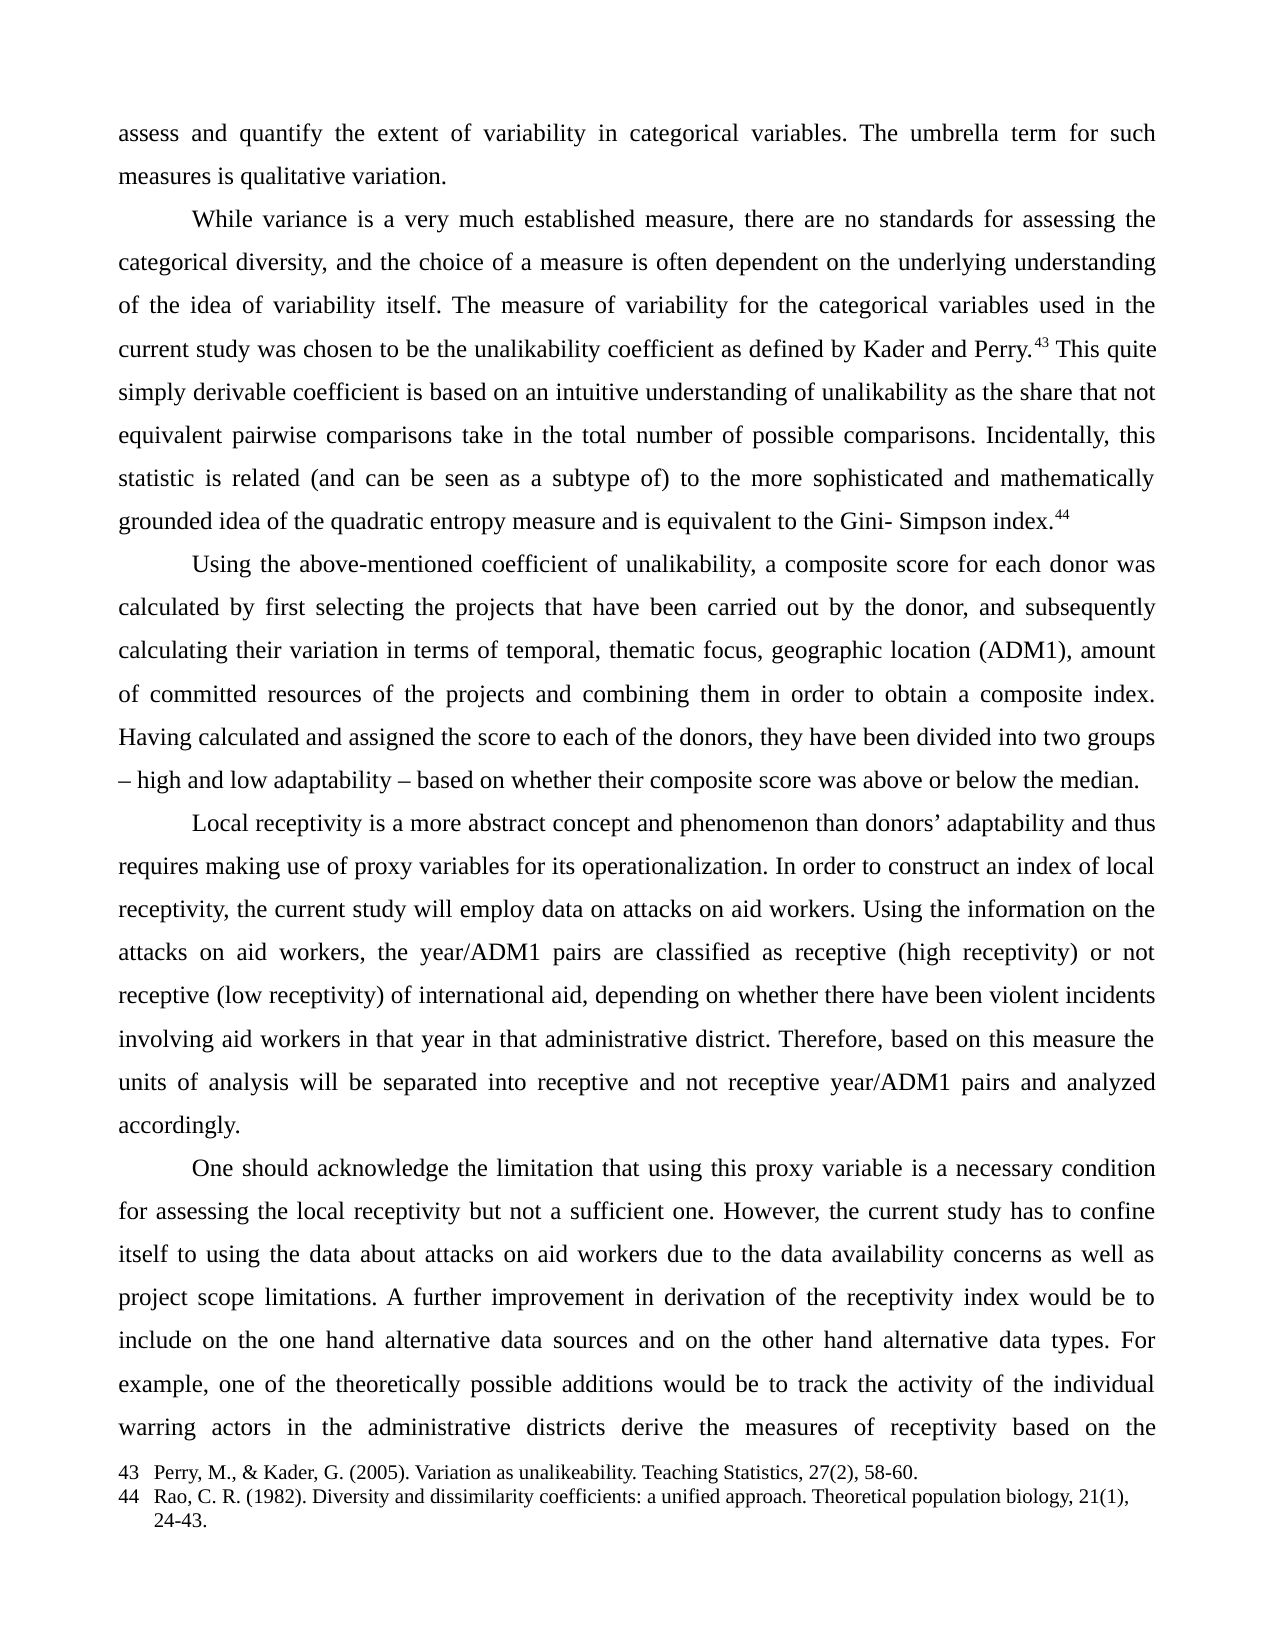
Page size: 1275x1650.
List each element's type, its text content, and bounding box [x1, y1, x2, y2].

text Local receptivity is a more abstract concept and phenomenon than donors’ adaptability and thus requires making use of proxy variables for its operationalization. In order to construct an index of local receptivity, the current study will employ data on attacks on aid workers. Using the information on the attacks on aid workers, the year/ADM1 pairs are classified as receptive (high receptivity) or not receptive (low receptivity) of international aid, depending on whether there have been violent incidents involving aid workers in that year in that administrative district. Therefore, based on this measure the units of analysis will be separated into receptive and not receptive year/ADM1 pairs and analyzed accordingly. [118, 808, 1157, 1139]
text One should acknowledge the limitation that using this proxy variable is a necessary condition for assessing the local receptivity but not a sufficient one. However, the current study has to confine itself to using the data about attacks on aid workers due to the data availability concerns as well as project scope limitations. A further improvement in derivation of the receptivity index would be to include on the one hand alternative data sources and on the other hand alternative data types. For example, one of the theoretically possible additions would be to track the activity of the individual warring actors in the administrative districts derive the measures of receptivity based on the [118, 1153, 1157, 1441]
text assess and quantify the extent of variability in categorical variables. The umbrella term for such measures is qualitative variation. [118, 118, 1157, 190]
text Rao, C. R. (1982). Diversity and dissimilarity coefficients: a unified approach. Theoretical population biology, 21(1), 24-43. [118, 1484, 1157, 1532]
text Perry, M., & Kader, G. (2005). Variation as unalikeability. Teaching Statistics, 27(2), 58-60. [118, 1460, 1157, 1484]
text While variance is a very much established measure, there are no standards for assessing the categorical diversity, and the choice of a measure is often dependent on the underlying understanding of the idea of variability itself. The measure of variability for the categorical variables used in the current study was chosen to be the unalikability coefficient as defined by Kader and Perry. This quite simply derivable coefficient is based on an intuitive understanding of unalikability as the share that not equivalent pairwise comparisons take in the total number of possible comparisons. Incidentally, this statistic is related (and can be seen as a subtype of) to the more sophisticated and mathematically grounded idea of the quadratic entropy measure and is equivalent to the Gini- Simpson index. [118, 204, 1157, 535]
text Using the above-mentioned coefficient of unalikability, a composite score for each donor was calculated by first selecting the projects that have been carried out by the donor, and subsequently calculating their variation in terms of temporal, thematic focus, geographic location (ADM1), amount of committed resources of the projects and combining them in order to obtain a composite index. Having calculated and assigned the score to each of the donors, they have been divided into two groups – high and low adaptability – based on whether their composite score was above or below the median. [118, 549, 1157, 794]
